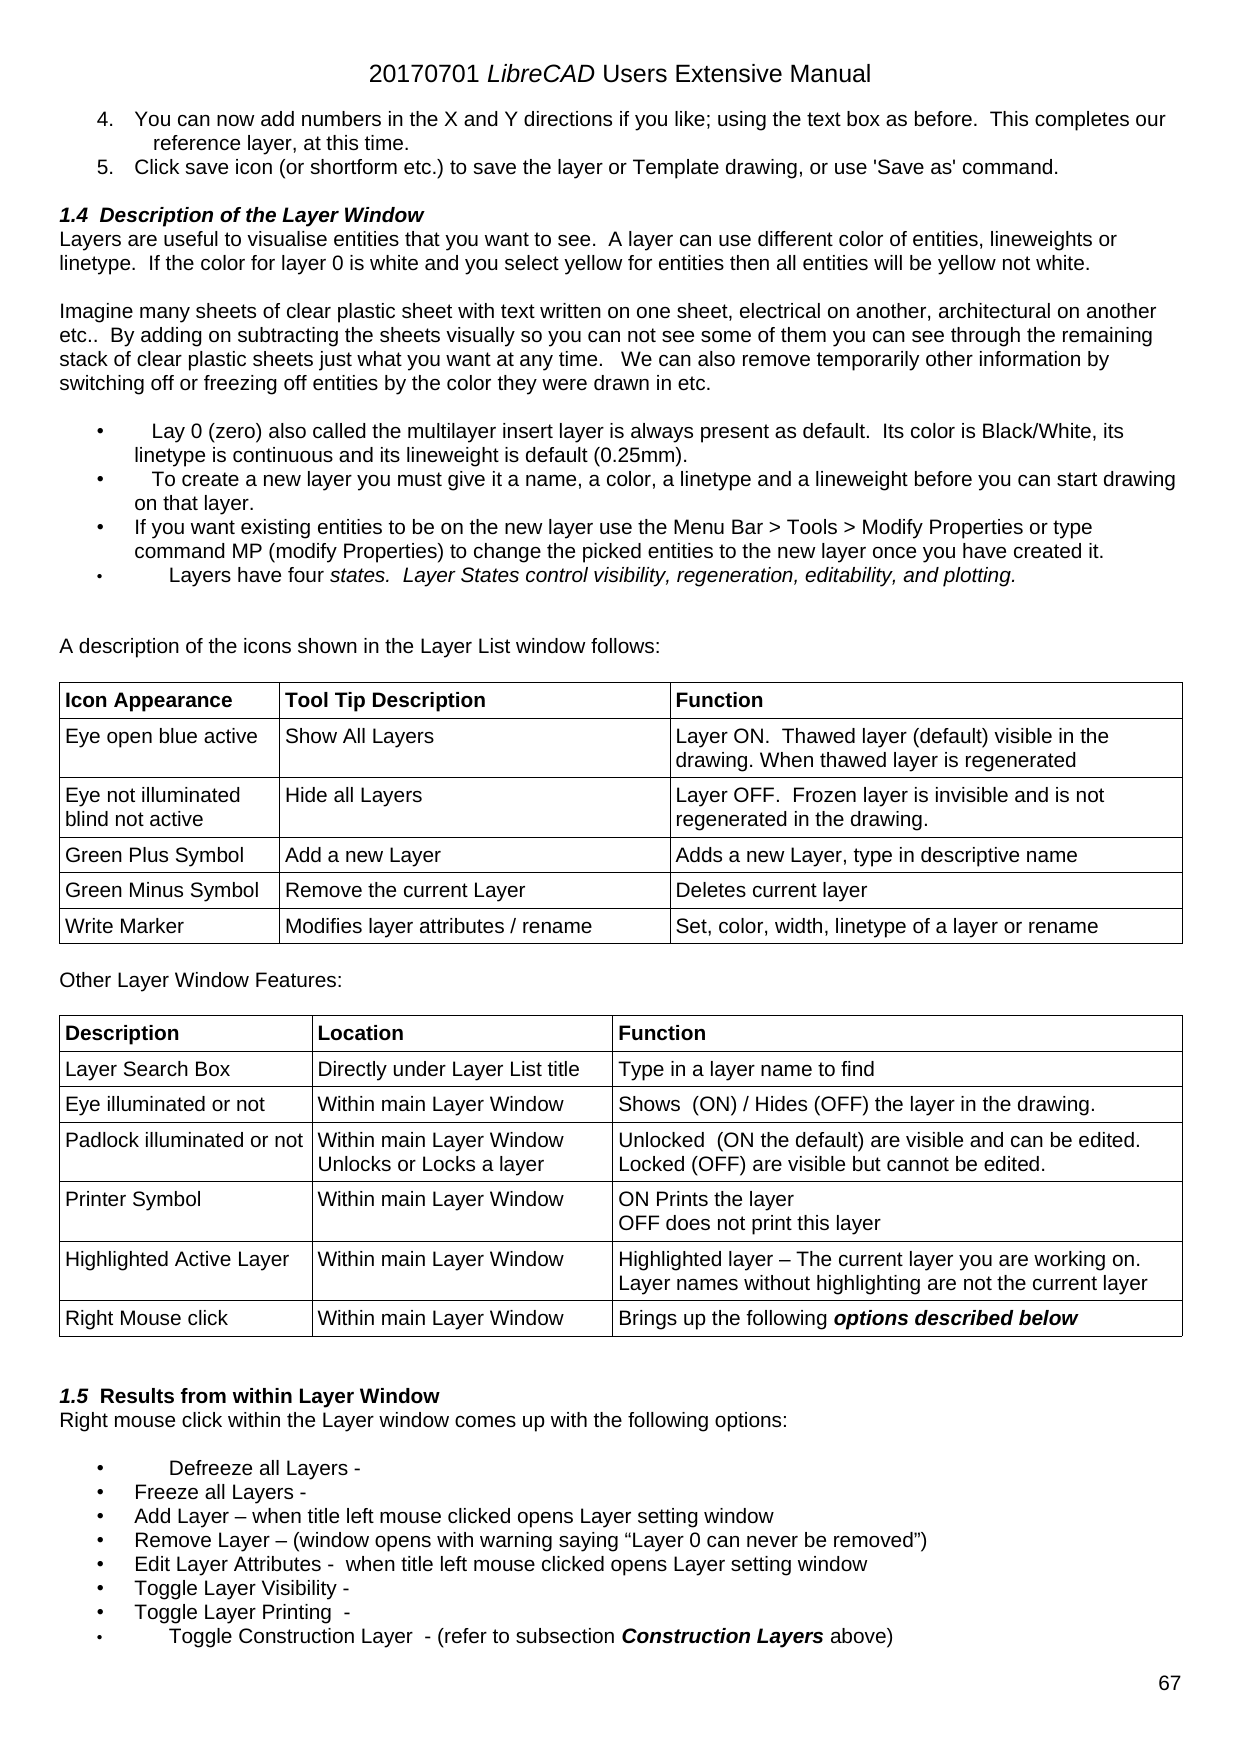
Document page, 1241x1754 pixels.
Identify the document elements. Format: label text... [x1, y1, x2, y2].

table_cell Within main Layer Window [313, 1242, 612, 1300]
table_cell Show All Layers [280, 719, 670, 777]
table_cell Write Marker [60, 909, 279, 943]
table_cell Highlighted layer – The current layer you are working on. Layer names without highlighting are not the current layer [613, 1242, 1182, 1300]
table_cell Type in a layer name to find [613, 1052, 1182, 1086]
list If you want existing entities to be on the new layer use the Menu Bar > Tools > Modify Properties or type command MP (modify Properties) to change the picked entities to the new layer once you have created it. [97, 514, 1181, 562]
list Click save icon (or shortform etc.) to save the layer or Template drawing, or use 'Save as' command. [97, 155, 1181, 179]
table_cell Layer Search Box [60, 1052, 312, 1086]
table_cell Deletes current layer [671, 873, 1182, 908]
text Right mouse click within the Layer window comes up with the following options: [59, 1408, 1181, 1432]
table_cell Modifies layer attributes / rename [280, 909, 670, 943]
table_header Function [671, 683, 1182, 718]
table_cell Within main Layer Window Unlocks or Locks a layer [313, 1123, 612, 1181]
list Toggle Layer Printing - [97, 1600, 1181, 1624]
list Add Layer – when title left mouse clicked opens Layer setting window [97, 1504, 1181, 1528]
table_cell Green Plus Symbol [60, 838, 279, 872]
table_cell Layer ON. Thawed layer (default) visible in the drawing. When thawed layer is regenerated [671, 719, 1182, 777]
list Toggle Layer Visibility - [97, 1576, 1181, 1600]
table_cell Eye not illuminated blind not active [60, 778, 279, 837]
list You can now add numbers in the X and Y directions if you like; using the text box as before. This completes our reference layer, at this time. [97, 107, 1181, 155]
table_cell Unlocked (ON the default) are visible and can be edited. Locked (OFF) are visible but cannot be edited. [613, 1123, 1182, 1181]
table_header Function [613, 1016, 1182, 1051]
table_cell Adds a new Layer, type in descriptive name [671, 838, 1182, 872]
table_cell Brings up the following options described below [613, 1301, 1182, 1336]
table_header Icon Appearance [60, 683, 279, 718]
table_cell Set, color, width, linetype of a layer or rename [671, 909, 1182, 943]
table_header Description [60, 1016, 312, 1051]
table_cell Eye illuminated or not [60, 1087, 312, 1122]
table_header Location [313, 1016, 612, 1051]
table_cell Add a new Layer [280, 838, 670, 872]
list Defreeze all Layers - [97, 1456, 1181, 1480]
text Layers are useful to visualise entities that you want to see. A layer can use different color of entities, lineweights or linetype. If the color for layer 0 is white and you select yellow for entities then all entities will be yellow not white. [59, 227, 1181, 275]
table_cell Within main Layer Window [313, 1087, 612, 1122]
list Toggle Construction Layer - (refer to subsection Construction Layers above) [97, 1624, 1181, 1648]
list Lay 0 (zero) also called the multilayer insert layer is always present as default. Its color is Black/White, its linetype is continuous and its lineweight is default (0.25mm). [97, 418, 1181, 466]
table_cell Padlock illuminated or not [60, 1123, 312, 1181]
table_cell Highlighted Active Layer [60, 1242, 312, 1300]
subtitle 1.5 Results from within Layer Window [59, 1384, 1181, 1408]
table_cell Right Mouse click [60, 1301, 312, 1336]
table_cell Directly under Layer List title [313, 1052, 612, 1086]
list Edit Layer Attributes - when title left mouse clicked opens Layer setting window [97, 1552, 1181, 1576]
list Layers have four states. Layer States control visibility, regeneration, editability, and plotting. [97, 562, 1181, 586]
list To create a new layer you must give it a name, a color, a linetype and a lineweight before you can start drawing on that layer. [97, 466, 1181, 514]
table_cell Layer OFF. Frozen layer is invisible and is not regenerated in the drawing. [671, 778, 1182, 837]
table_cell Within main Layer Window [313, 1182, 612, 1241]
text Imagine many sheets of clear plastic sheet with text written on one sheet, electrical on another, architectural on another etc.. By adding on subtracting the sheets visually so you can not see some of them you can see through the remaining stack of clear plastic sheets just what you want at any time. We can also remove temporarily other information by switching off or freezing off entities by the color they were drawn in etc. [59, 299, 1181, 394]
table_cell ON Prints the layer OFF does not print this layer [613, 1182, 1182, 1241]
table_cell Within main Layer Window [313, 1301, 612, 1336]
table_cell Eye open blue active [60, 719, 279, 777]
text Other Layer Window Features: [59, 967, 1181, 991]
list Freeze all Layers - [97, 1480, 1181, 1504]
table_cell Remove the current Layer [280, 873, 670, 908]
table_cell Hide all Layers [280, 778, 670, 837]
table_cell Printer Symbol [60, 1182, 312, 1241]
table_cell Shows (ON) / Hides (OFF) the layer in the drawing. [613, 1087, 1182, 1122]
table_cell Green Minus Symbol [60, 873, 279, 908]
subtitle 1.4 Description of the Layer Window [59, 203, 1181, 227]
list Remove Layer – (window opens with warning saying “Layer 0 can never be removed”) [97, 1528, 1181, 1552]
table_header Tool Tip Description [280, 683, 670, 718]
text A description of the icons shown in the Layer List window follows: [59, 634, 1181, 658]
